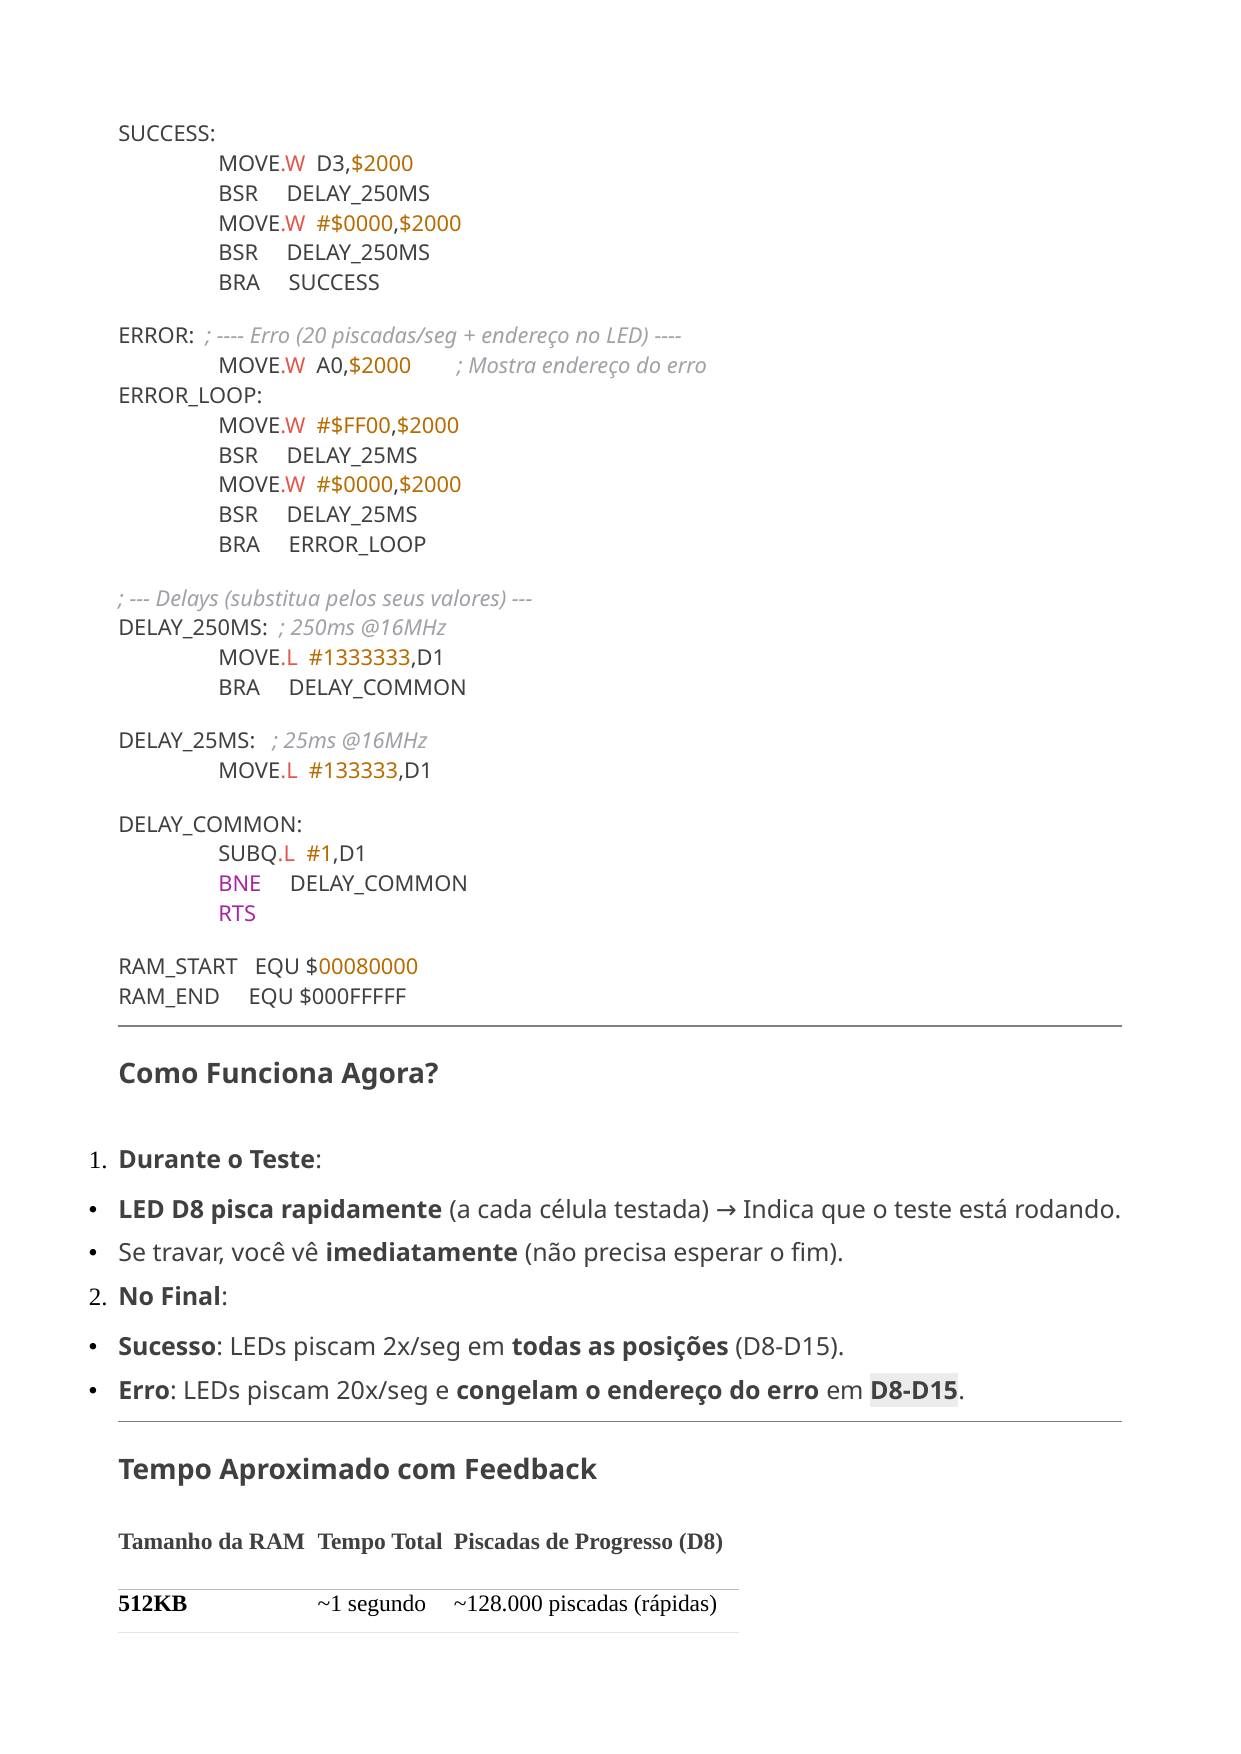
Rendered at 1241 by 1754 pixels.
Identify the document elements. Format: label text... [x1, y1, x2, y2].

text MOVE.W D3,$2000 [118, 148, 1122, 178]
text BNE DELAY_COMMON [118, 868, 1122, 898]
list No Final: [118, 1269, 1122, 1313]
text BSR DELAY_250MS [118, 178, 1122, 207]
text MOVE.W #$0000,$2000 [118, 207, 1122, 237]
text BRA DELAY_COMMON [118, 672, 1122, 702]
list LED D8 pisca rapidamente (a cada célula testada) → Indica que o teste está rodando. [118, 1182, 1122, 1225]
text DELAY_25MS: ; 25ms @16MHz [118, 725, 1122, 755]
text MOVE.W #$0000,$2000 [118, 469, 1122, 499]
text BSR DELAY_25MS [118, 499, 1122, 529]
text MOVE.L #1333333,D1 [118, 642, 1122, 672]
text ERROR_LOOP: [118, 380, 1122, 410]
table_cell ~1 segundo [318, 1590, 454, 1632]
list Durante o Teste: [118, 1132, 1122, 1175]
list Se travar, você vê imediatamente (não precisa esperar o fim). [118, 1225, 1122, 1269]
text SUBQ.L #1,D1 [118, 838, 1122, 868]
text MOVE.W A0,$2000 ; Mostra endereço do erro [118, 350, 1122, 380]
table_header Tamanho da RAM [118, 1528, 317, 1589]
text ERROR: ; ---- Erro (20 piscadas/seg + endereço no LED) ---- [118, 321, 1122, 350]
table_header Piscadas de Progresso (D8) [454, 1528, 739, 1589]
text BRA SUCCESS [118, 267, 1122, 297]
subtitle Como Funciona Agora? [118, 1054, 1122, 1092]
subtitle Tempo Aproximado com Feedback [118, 1449, 1122, 1488]
text ; --- Delays (substitua pelos seus valores) --- [118, 582, 1122, 612]
text BSR DELAY_25MS [118, 440, 1122, 469]
text RTS [118, 898, 1122, 928]
table_header Tempo Total [318, 1528, 454, 1589]
list Sucesso: LEDs piscam 2x/seg em todas as posições (D8-D15). [118, 1319, 1122, 1363]
text RAM_END EQU $000FFFFF [118, 981, 1122, 1011]
table_cell 512KB [118, 1590, 317, 1632]
text DELAY_COMMON: [118, 808, 1122, 838]
text MOVE.L #133333,D1 [118, 755, 1122, 785]
text DELAY_250MS: ; 250ms @16MHz [118, 612, 1122, 642]
text RAM_START EQU $00080000 [118, 951, 1122, 981]
text BSR DELAY_250MS [118, 237, 1122, 267]
text BRA ERROR_LOOP [118, 529, 1122, 559]
text SUCCESS: [118, 118, 1122, 148]
text MOVE.W #$FF00,$2000 [118, 410, 1122, 440]
table_cell ~128.000 piscadas (rápidas) [454, 1590, 739, 1632]
list Erro: LEDs piscam 20x/seg e congelam o endereço do erro em D8-D15. [118, 1363, 1122, 1407]
